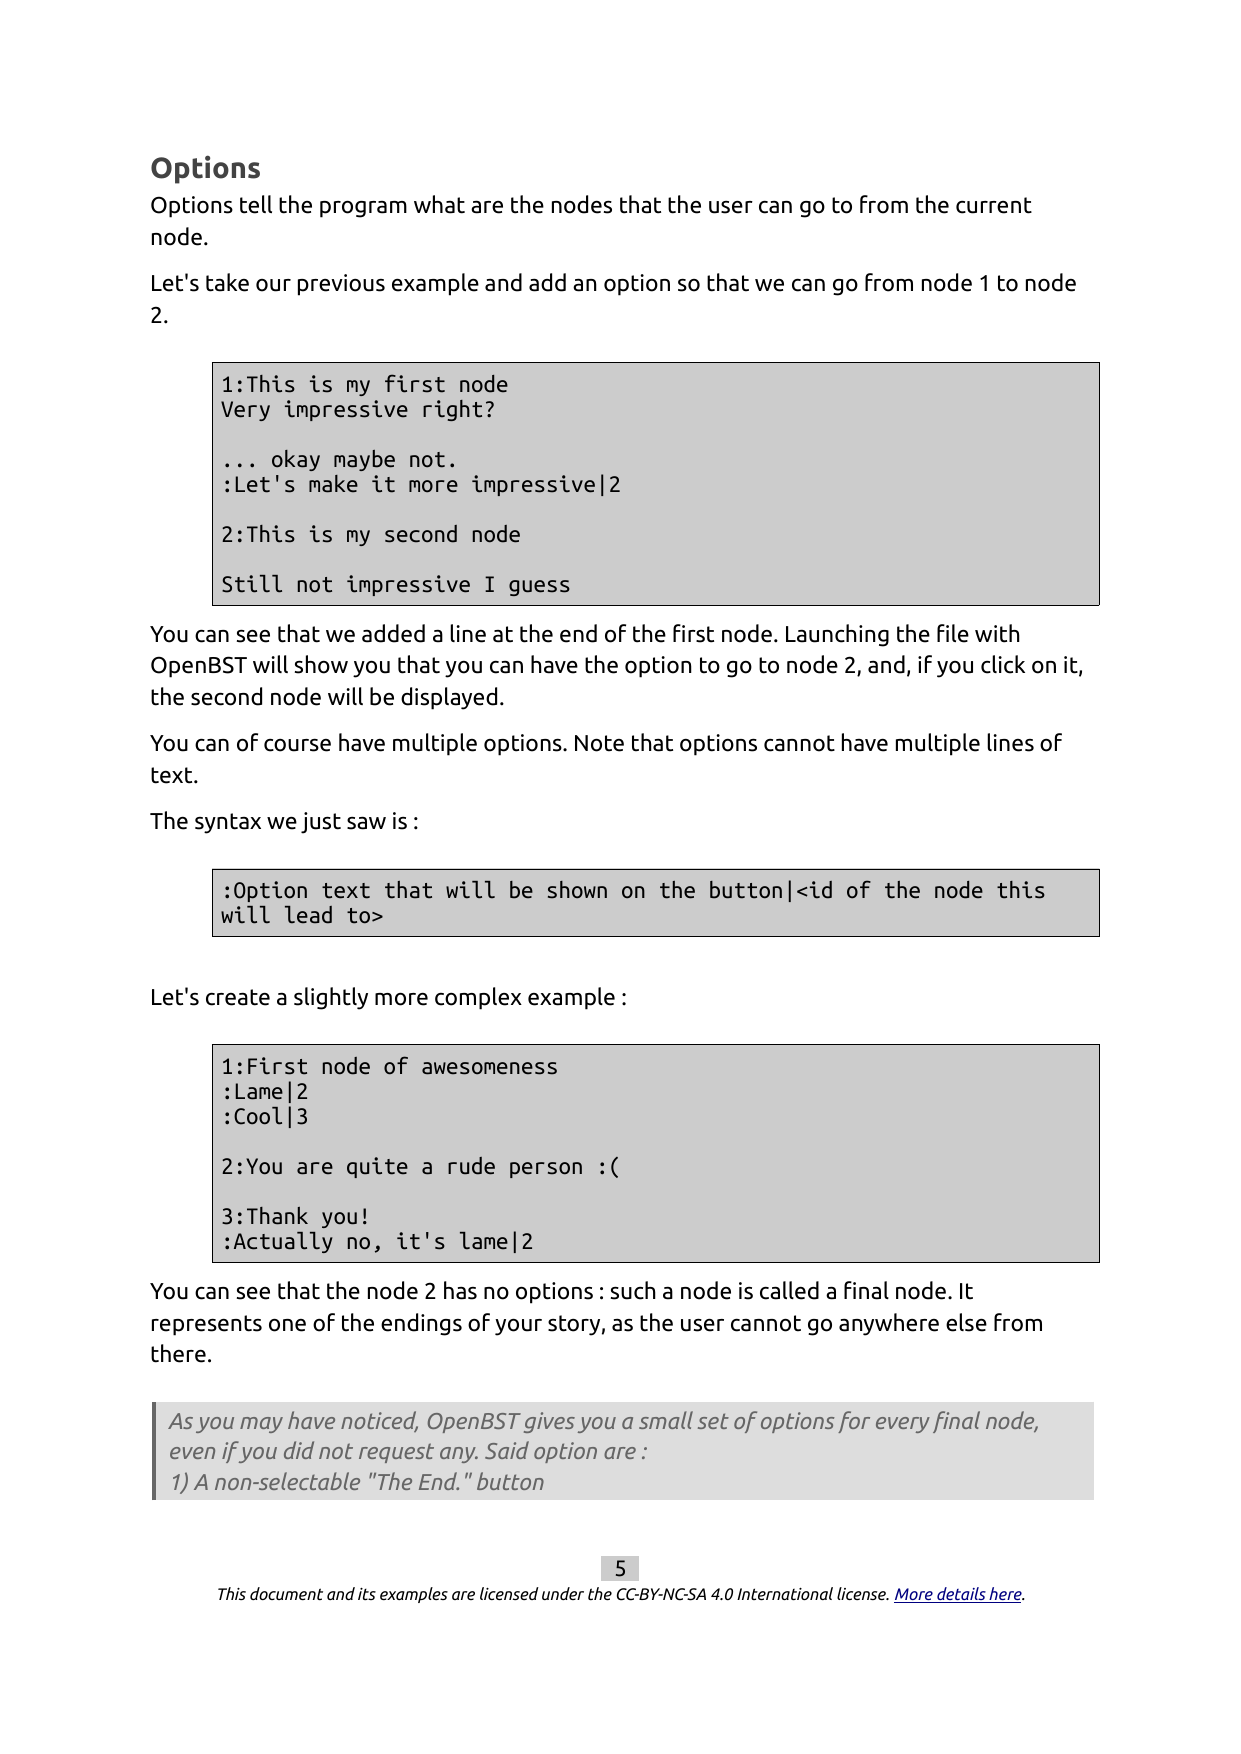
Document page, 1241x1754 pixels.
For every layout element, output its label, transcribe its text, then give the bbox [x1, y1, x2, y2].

text Let's create a slightly more complex example : [150, 952, 1090, 1009]
text As you may have noticed, OpenBST gives you a small set of options for every final node, even if you did not request any. Said option are : 1) A non-selectable "The End." button [156, 1402, 1090, 1500]
text Very impressive right? [213, 387, 1099, 412]
text 1:First node of awesomeness [213, 1045, 1099, 1069]
text You can of course have multiple options. Note that options cannot have multiple lines of text. [150, 730, 1090, 788]
subtitle Options [150, 150, 1090, 183]
text ... okay maybe not. [213, 437, 1099, 462]
text :Option text that will be shown on the button|<id of the node this will lead to> [213, 870, 1099, 936]
text :Cool|3 [213, 1094, 1099, 1119]
text 3:Thank you! [213, 1194, 1099, 1219]
text The syntax we just saw is : [150, 807, 1090, 834]
text :Lame|2 [213, 1069, 1099, 1094]
text Still not impressive I guess [213, 562, 1099, 605]
text You can see that we added a line at the end of the first node. Launching the file with OpenBST will show you that you can have the option to go to node 2, and, if you click on it, the second node will be displayed. [150, 620, 1090, 710]
text Let's take our previous example and add an option so that we can go from node 1 to node 2. [150, 269, 1090, 327]
text 2:You are quite a rude person :( [213, 1144, 1099, 1169]
text Options tell the program what are the nodes that the user can go to from the current node. [150, 192, 1090, 250]
text :Actually no, it's lame|2 [213, 1219, 1099, 1262]
text You can see that the node 2 has no options : such a node is called a final node. It represents one of the endings of your story, as the user cannot go anywhere else from there. [150, 1277, 1090, 1367]
text :Let's make it more impressive|2 [213, 462, 1099, 487]
text 1:This is my first node [213, 363, 1099, 387]
text 2:This is my second node [213, 512, 1099, 537]
